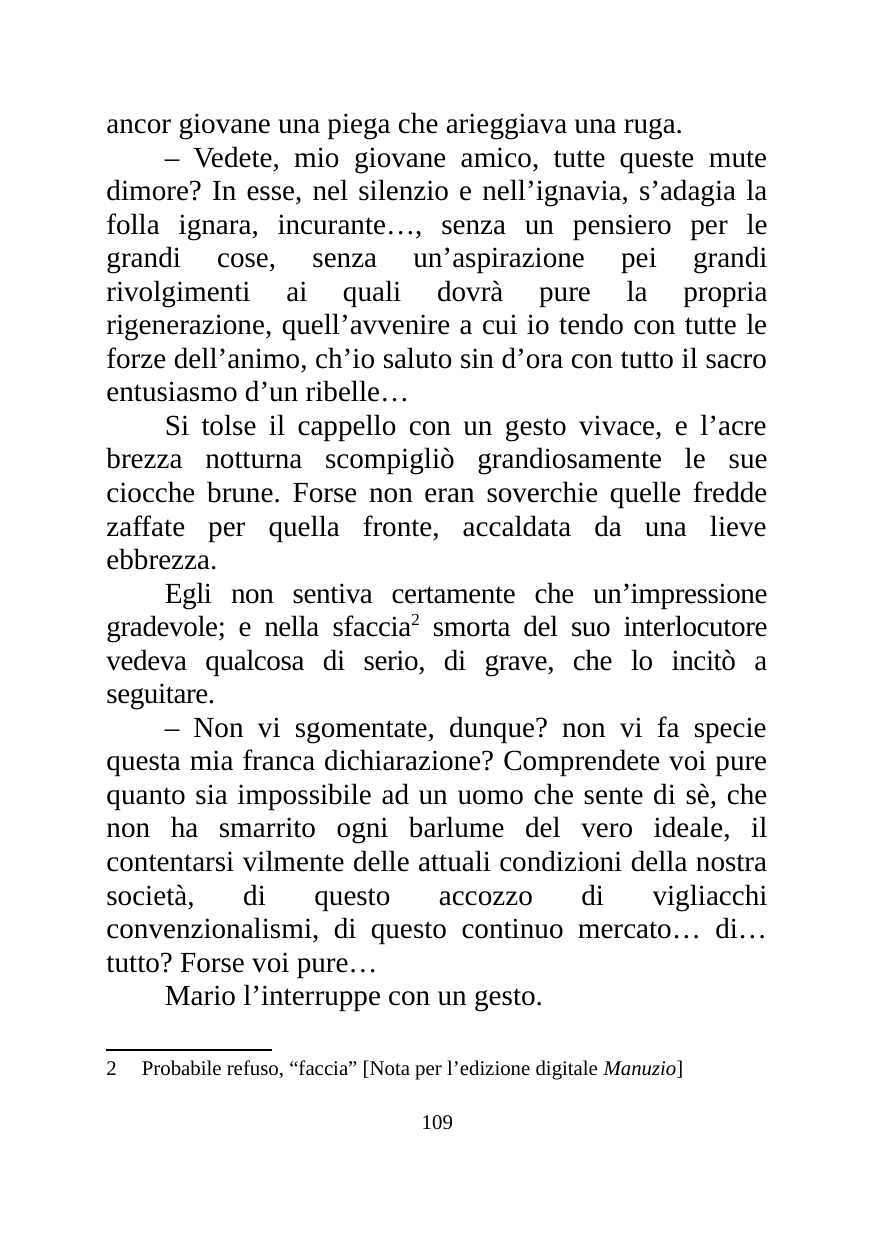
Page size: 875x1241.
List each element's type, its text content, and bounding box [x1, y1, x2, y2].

text Mario l’interruppe con un gesto. [106, 978, 768, 1012]
text Egli non sentiva certamente che un’impressione gradevole; e nella sfaccia smorta del suo interlocutore vedeva qualcosa di serio, di grave, che lo incitò a seguitare. [106, 576, 768, 710]
text – Non vi sgomentate, dunque? non vi fa specie questa mia franca dichiarazione? Comprendete voi pure quanto sia impossibile ad un uomo che sente di sè, che non ha smarrito ogni barlume del vero ideale, il contentarsi vilmente delle attuali condizioni della nostra società, di questo accozzo di vigliacchi convenzionalismi, di questo continuo mercato… di… tutto? Forse voi pure… [106, 710, 768, 978]
text ancor giovane una piega che arieggiava una ruga. [106, 106, 768, 140]
text Si tolse il cappello con un gesto vivace, e l’acre brezza notturna scompigliò grandiosamente le sue ciocche brune. Forse non eran soverchie quelle fredde zaffate per quella fronte, accaldata da una lieve ebbrezza. [106, 408, 768, 576]
text – Vedete, mio giovane amico, tutte queste mute dimore? In esse, nel silenzio e nell’ignavia, s’adagia la folla ignara, incurante…, senza un pensiero per le grandi cose, senza un’aspirazione pei grandi rivolgimenti ai quali dovrà pure la propria rigenerazione, quell’avvenire a cui io tendo con tutte le forze dell’animo, ch’io saluto sin d’ora con tutto il sacro entusiasmo d’un ribelle… [106, 140, 768, 408]
text Probabile refuso, “faccia” [Nota per l’edizione digitale Manuzio] [106, 1056, 768, 1080]
